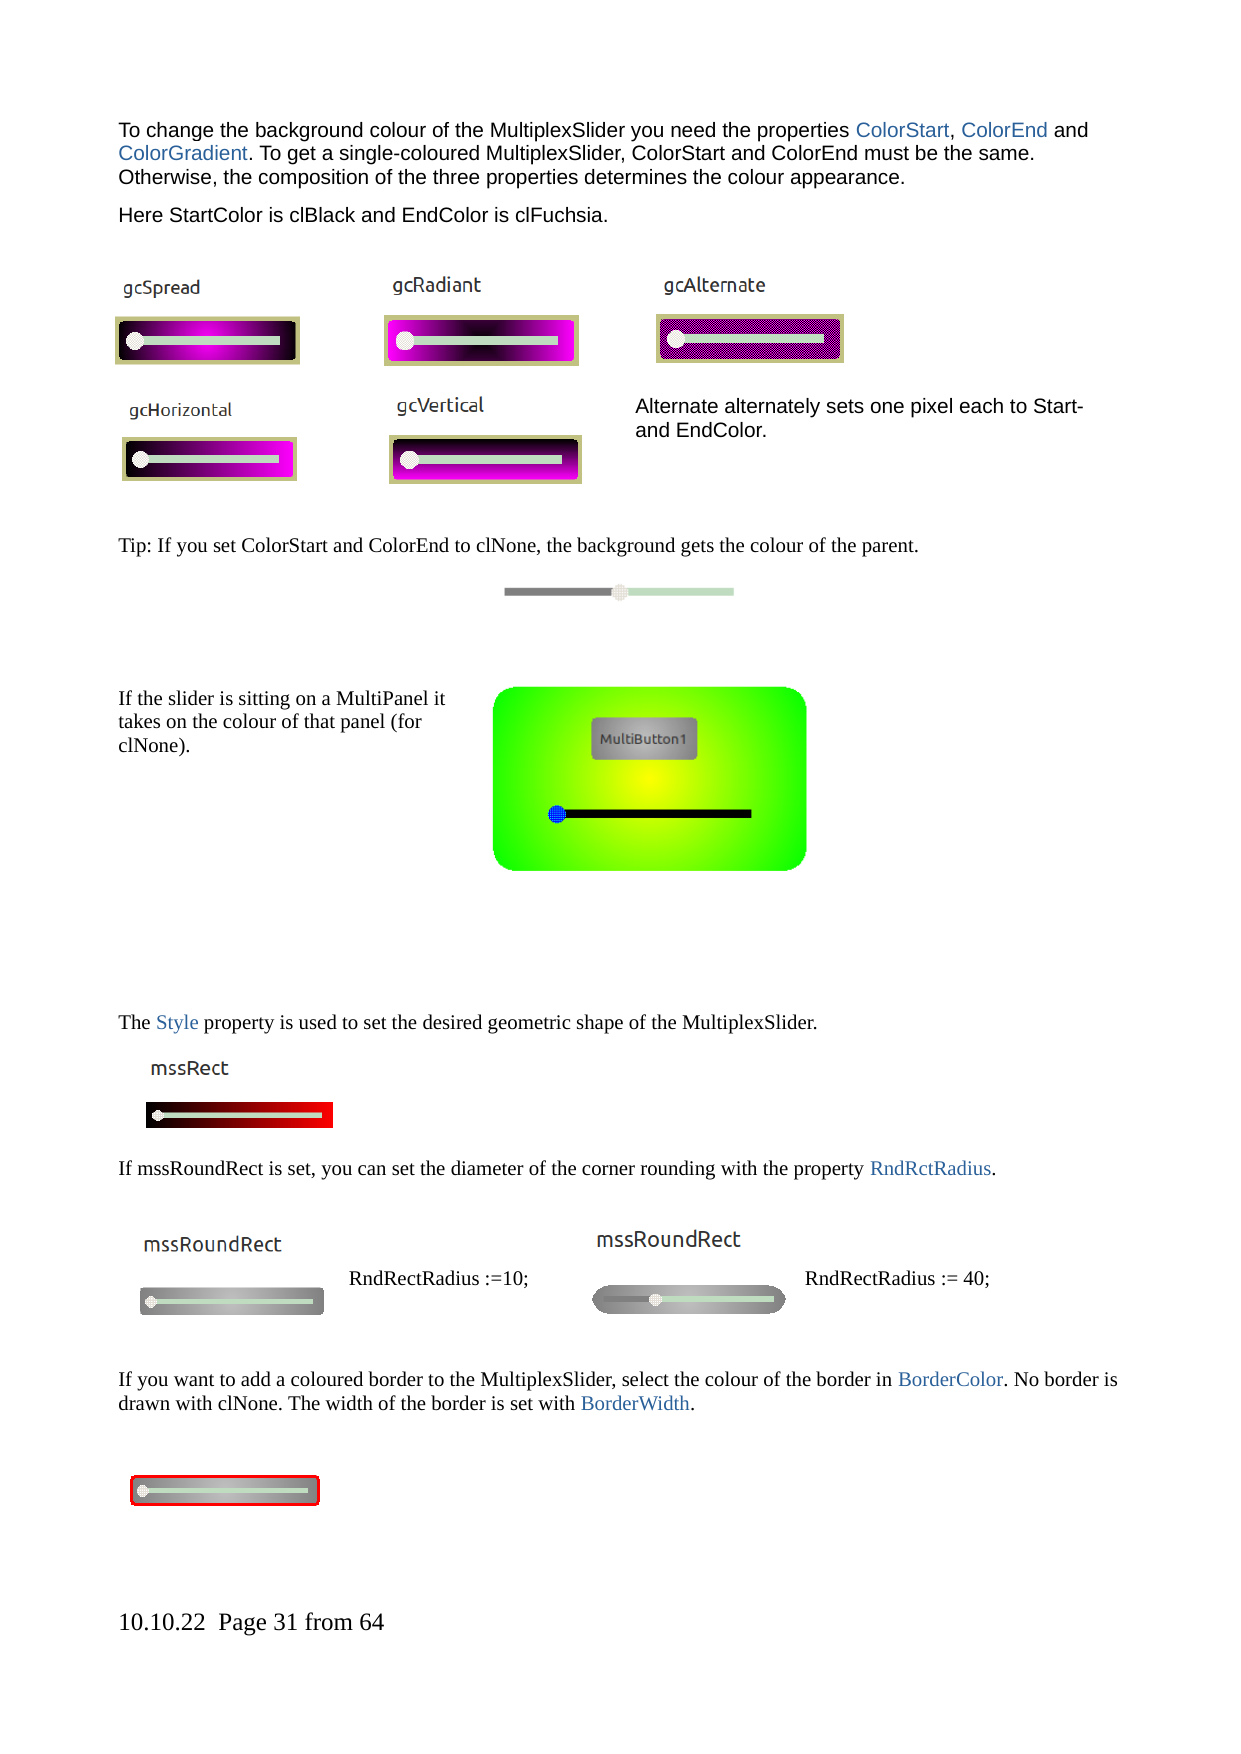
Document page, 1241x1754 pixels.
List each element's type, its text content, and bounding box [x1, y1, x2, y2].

text If you want to add a coloured border to the MultiplexSlider, select the colour of the border in BorderColor. No border is drawn with clNone. The width of the border is set with BorderWidth. [118, 1368, 1122, 1415]
picture [374, 390, 595, 493]
picture [639, 272, 854, 374]
text [118, 395, 374, 442]
picture [477, 673, 833, 890]
text If the slider is sitting on a MultiPanel it takes on the colour of that panel (for clNone). [118, 686, 477, 757]
picture [572, 1223, 791, 1330]
picture [127, 1056, 346, 1141]
picture [371, 268, 590, 377]
text Tip: If you set ColorStart and ColorEnd to clNone, the background gets the colour of the parent. [118, 533, 1122, 557]
picture [102, 276, 307, 376]
picture [121, 1466, 333, 1515]
text Here StartColor is clBlack and EndColor is clFuchsia. [118, 204, 1122, 227]
text RndRectRadius := 40; [791, 1271, 1122, 1289]
text [833, 686, 1122, 757]
picture [480, 571, 760, 613]
text If mssRoundRect is set, you can set the diameter of the corner rounding with the property RndRctRadius. [118, 1156, 1122, 1180]
text The Style property is used to set the desired geometric shape of the MultiplexSlider. [118, 1015, 1122, 1033]
picture [110, 396, 309, 496]
text RndRectRadius :=10; [344, 1271, 572, 1289]
text To change the background colour of the MultiplexSlider you need the properties ColorStart, ColorEnd and ColorGradient. To get a single-coloured MultiplexSlider, ColorStart and ColorEnd must be the same. Otherwise, the composition of the three properties determines the colour appearance. [118, 118, 1122, 189]
text Alternate alternately sets one pixel each to Start- and EndColor. [595, 395, 1122, 442]
picture [117, 1227, 344, 1336]
